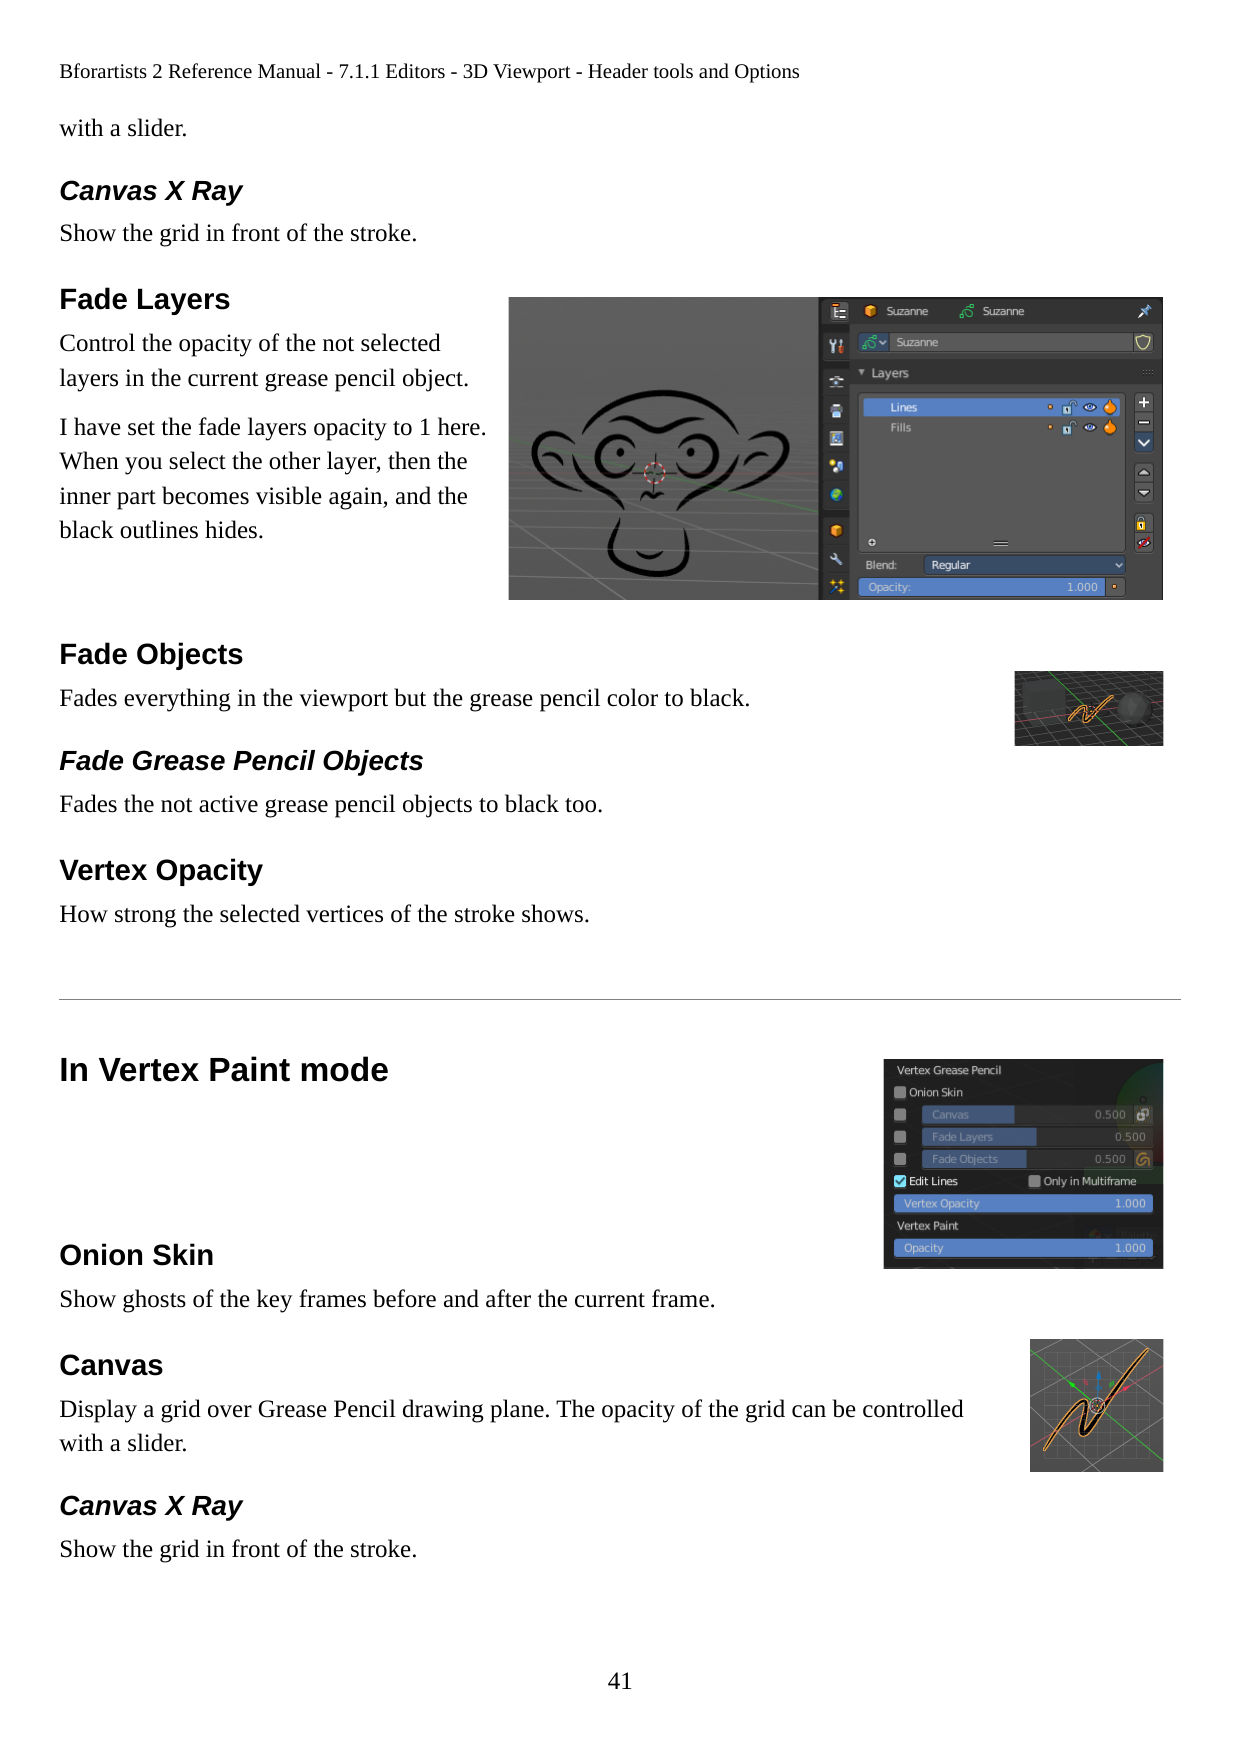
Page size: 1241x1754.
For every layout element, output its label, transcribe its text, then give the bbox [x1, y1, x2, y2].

text How strong the selected vertices of the stroke shows. [59, 899, 1181, 927]
text Control the opacity of the not selected layers in the current grease pencil object. [59, 328, 508, 392]
text Display a grid over Grease Pencil drawing plane. The opacity of the grid can be controlled with a slider. [59, 1394, 1030, 1457]
subtitle Onion Skin [59, 1237, 1181, 1271]
subtitle Vertex Opacity [59, 852, 1181, 886]
text with a slider. [59, 113, 1181, 141]
text I have set the fade layers opacity to 1 here. When you select the other layer, then the inner part becomes visible again, and the black outlines hides. [59, 412, 508, 544]
text Fades everything in the viewport but the grease pencil color to black. [59, 683, 1014, 712]
subtitle Canvas [59, 1347, 1030, 1381]
picture [508, 297, 1164, 600]
subtitle Fade Layers [59, 282, 1181, 316]
picture [883, 1059, 1164, 1269]
subtitle Fade Grease Pencil Objects [59, 744, 1181, 776]
text Show the grid in front of the stroke. [59, 1534, 1181, 1563]
text Show ghosts of the key frames before and after the current frame. [59, 1284, 1181, 1312]
picture [1014, 671, 1164, 746]
subtitle Canvas X Ray [59, 1490, 1181, 1522]
subtitle Fade Objects [59, 637, 1181, 670]
text Fades the not active grease pencil objects to black too. [59, 789, 1181, 817]
picture [1030, 1339, 1164, 1472]
subtitle [1164, 1347, 1181, 1381]
subtitle Canvas X Ray [59, 174, 1181, 206]
text Show the grid in front of the stroke. [59, 218, 1181, 247]
subtitle In Vertex Paint mode [59, 1050, 1181, 1088]
